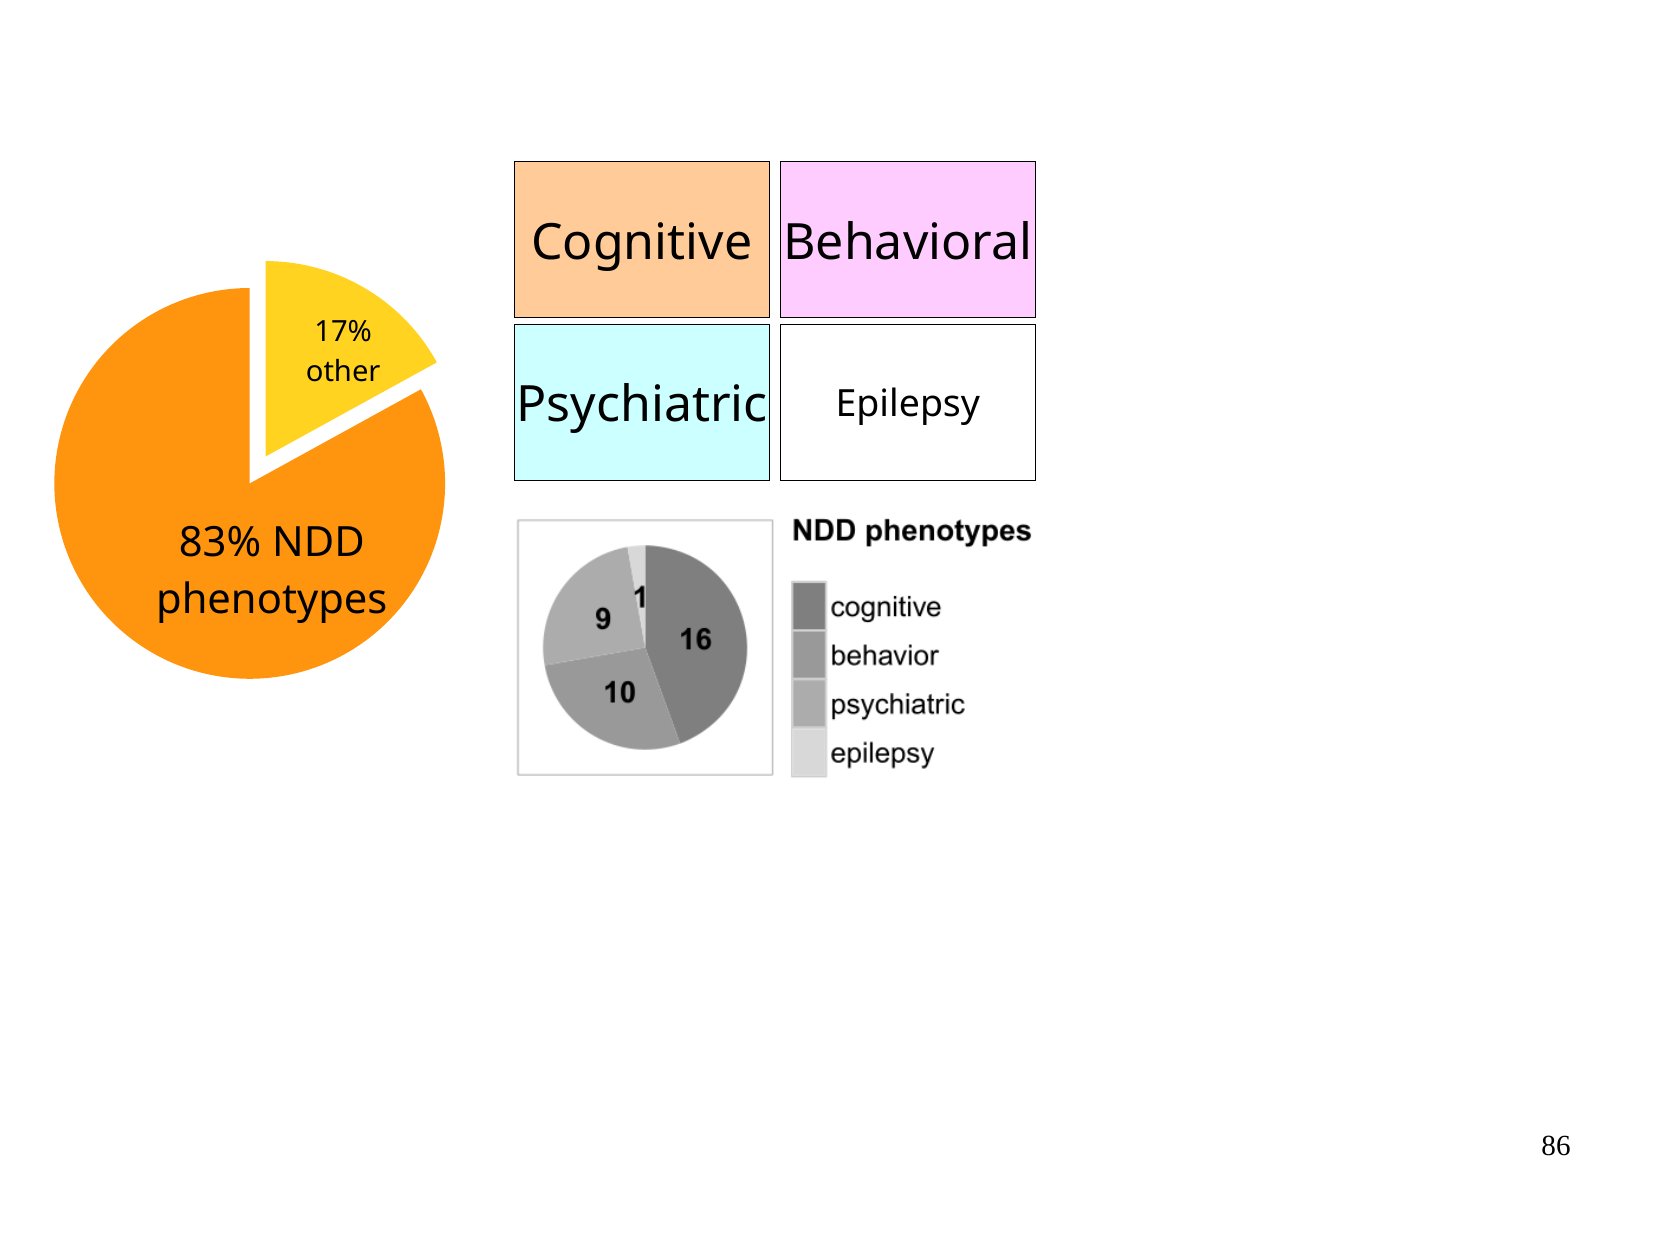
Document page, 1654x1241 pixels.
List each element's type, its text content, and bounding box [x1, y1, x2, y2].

text_box Psychiatric [514, 324, 770, 481]
text_box Cognitive [514, 161, 770, 318]
chart [9, 247, 490, 720]
picture [511, 511, 1037, 783]
text_box Epilepsy [780, 324, 1036, 481]
text_box 17% other [291, 303, 405, 406]
text_box 83% NDD phenotypes [141, 504, 476, 667]
text_box Behavioral [780, 161, 1036, 318]
